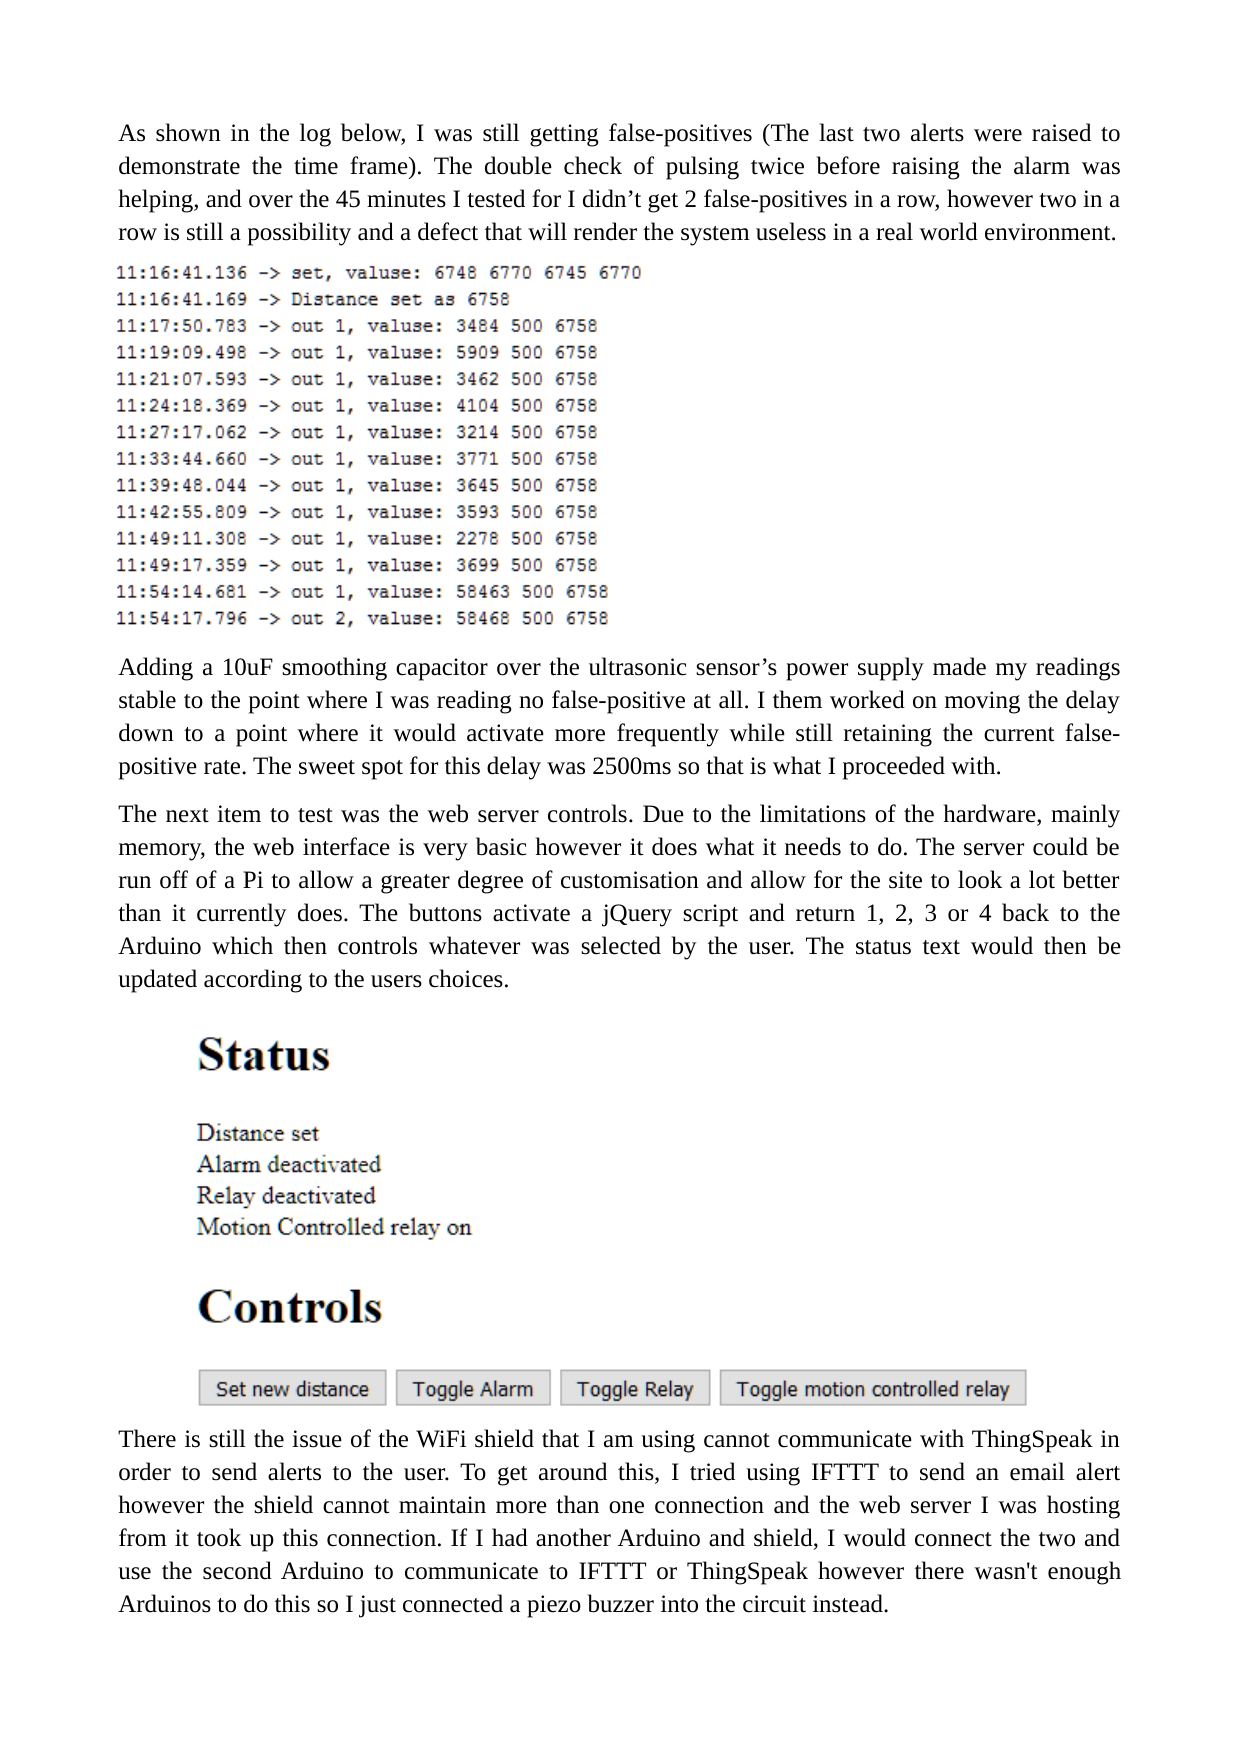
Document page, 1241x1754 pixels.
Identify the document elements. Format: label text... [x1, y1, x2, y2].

text The next item to test was the web server controls. Due to the limitations of the hardware, mainly memory, the web interface is very basic however it does what it needs to do. The server could be run off of a Pi to allow a greater degree of customisation and allow for the site to look a lot better than it currently does. The buttons activate a jQuery script and return 1, 2, 3 or 4 back to the Arduino which then controls whatever was selected by the user. The status text would then be updated according to the users choices. [118, 799, 1122, 993]
picture [113, 257, 658, 648]
text There is still the issue of the WiFi shield that I am using cannot communicate with ThingSpeak in order to send alerts to the user. To get around this, I tried using IFTTT to send an email alert however the shield cannot maintain more than one connection and the web server I was hosting from it took up this connection. If I had another Arduino and shield, I would connect the two and use the second Arduino to communicate to IFTTT or ThingSpeak however there wasn't enough Arduinos to do this so I just connected a piezo buzzer into the circuit instead. [118, 1420, 1122, 1617]
text As shown in the log below, I was still getting false-positives (The last two alerts were raised to demonstrate the time frame). The double check of pulsing twice before raising the alarm was helping, and over the 45 minutes I tested for I didn’t get 2 false-positives in a row, however two in a row is still a possibility and a defect that will render the system useless in a real world environment. [118, 118, 1122, 246]
text Adding a 10uF smoothing capacitor over the ultrasonic sensor’s power supply made my readings stable to the point where I was reading no false-positive at all. I them worked on moving the delay down to a point where it would activate more frequently while still retaining the current false-positive rate. The sweet spot for this delay was 2500ms so that is what I proceeded with. [118, 648, 1122, 780]
picture [185, 1011, 1055, 1420]
